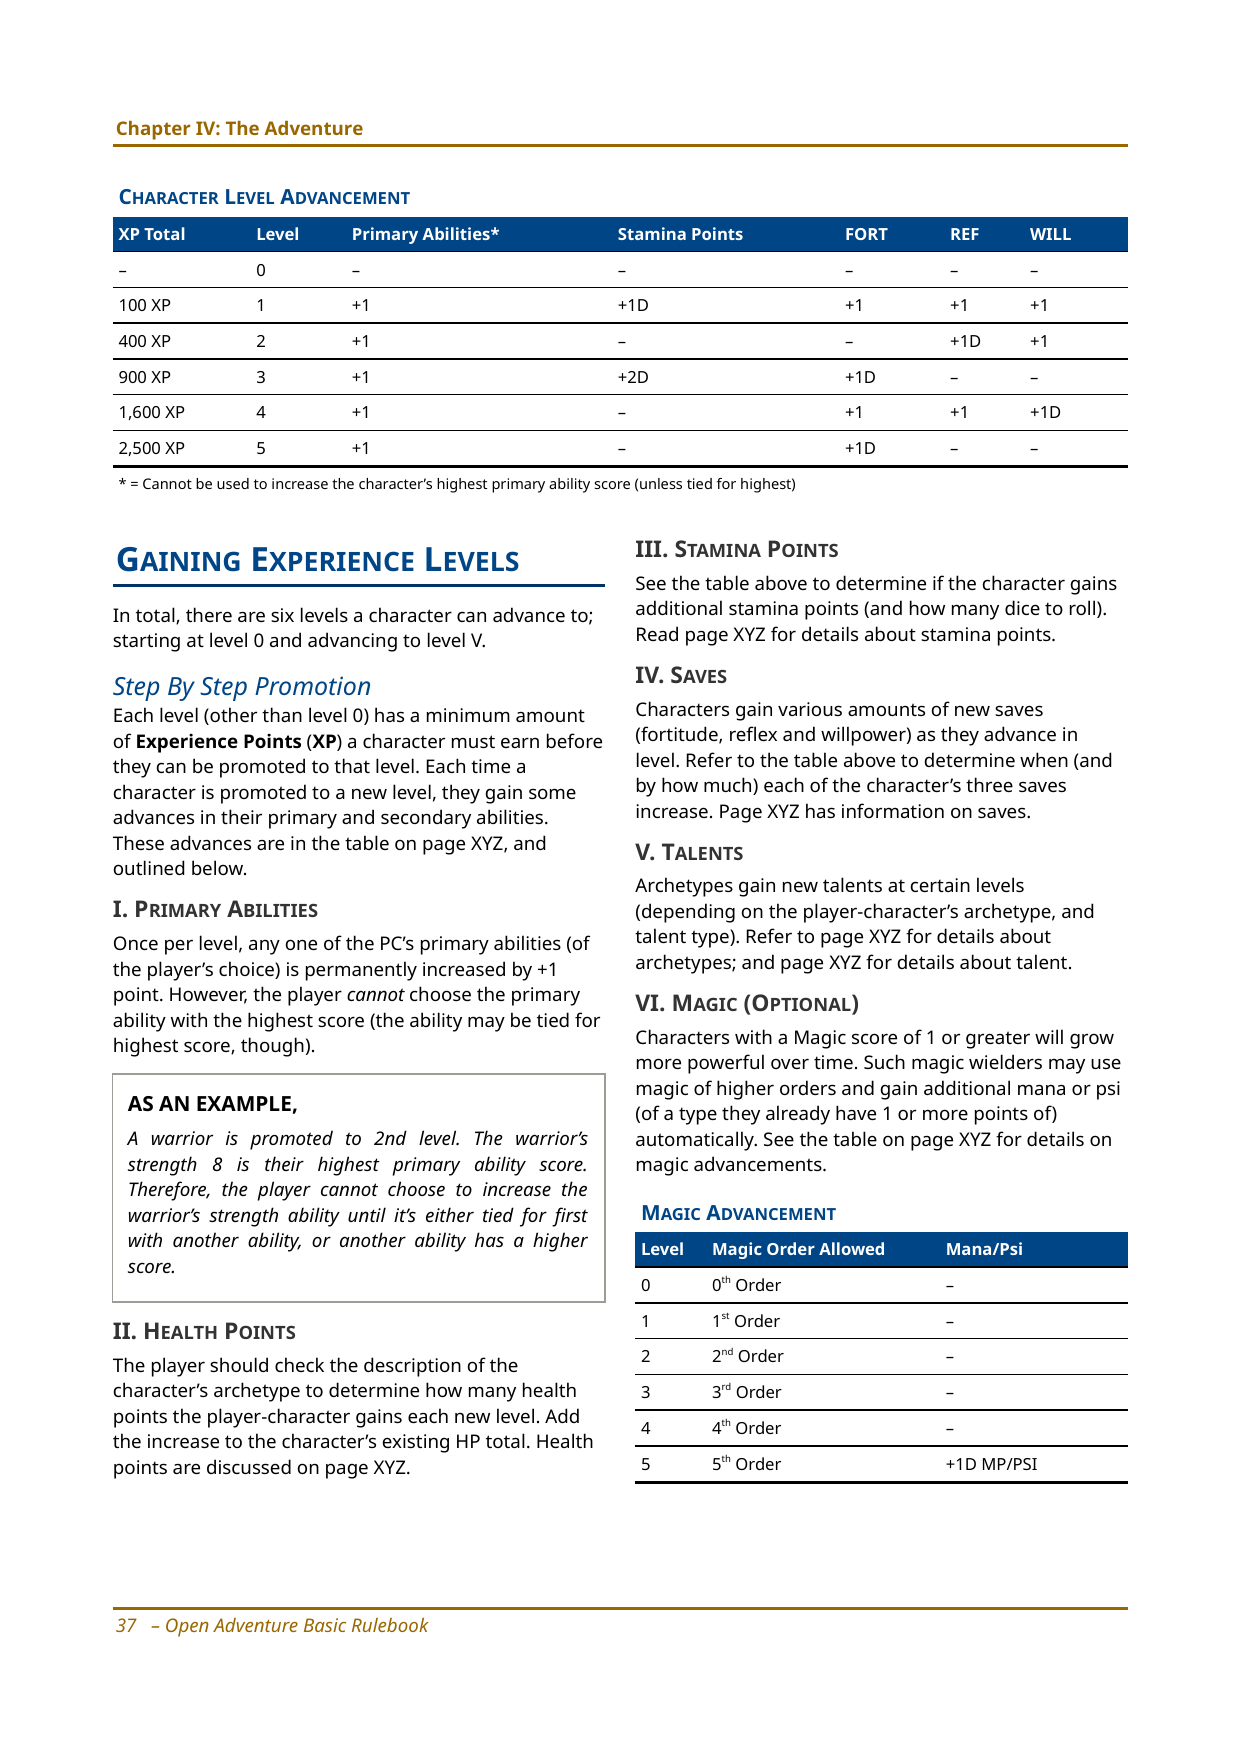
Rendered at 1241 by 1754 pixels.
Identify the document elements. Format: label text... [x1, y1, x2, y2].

table_cell XP Total [113, 217, 250, 251]
text Each level (other than level 0) has a minimum amount of Experience Points (XP) a character must earn before they can be promoted to that level. Each time a character is promoted to a new level, they gain some advances in their primary and secondary abilities. These advances are in the table on page XYZ, and outlined below. [113, 702, 605, 881]
table_cell – [839, 324, 944, 358]
table_cell 3rd Order [706, 1375, 940, 1409]
table_cell +1D [839, 431, 944, 465]
table_cell +1 [1024, 288, 1128, 322]
table_cell +1D MP/PSI [940, 1447, 1128, 1481]
table_cell – [944, 360, 1024, 394]
table_cell – [612, 395, 839, 429]
table_cell WILL [1024, 217, 1128, 251]
table_cell +1 [839, 288, 944, 322]
text See the table above to determine if the character gains additional stamina points (and how many dice to roll). Read page XYZ for details about stamina points. [635, 570, 1128, 647]
table_cell – [944, 431, 1024, 465]
table_cell – [1024, 360, 1128, 394]
subtitle IV. Saves [635, 658, 1128, 690]
table_cell 5th Order [706, 1447, 940, 1481]
table_cell 0 [250, 252, 346, 287]
table_cell – [346, 252, 612, 287]
table_cell 1 [250, 288, 346, 322]
table_cell +1 [346, 288, 612, 322]
text Once per level, any one of the PC’s primary abilities (of the player’s choice) is permanently increased by +1 point. However, the player cannot choose the primary ability with the highest score (the ability may be tied for highest score, though). [113, 930, 605, 1058]
table_cell – [940, 1304, 1128, 1338]
table_cell * = Cannot be used to increase the character’s highest primary ability score (unless tied for highest) [113, 468, 1128, 500]
subtitle V. Talents [635, 835, 1128, 867]
text Archetypes gain new talents at certain levels (depending on the player-character’s archetype, and talent type). Refer to page XYZ for details about archetypes; and page XYZ for details about talent. [635, 873, 1128, 975]
table_cell – [940, 1375, 1128, 1409]
table_cell 1,600 XP [113, 395, 250, 429]
table_cell Stamina Points [612, 217, 839, 251]
table_cell REF [944, 217, 1024, 251]
subtitle VI. Magic (Optional) [635, 987, 1128, 1018]
table_cell – [1024, 431, 1128, 465]
table_cell – [612, 431, 839, 465]
table_cell +1 [346, 431, 612, 465]
text The player should check the description of the character’s archetype to determine how many health points the player-character gains each new level. Add the increase to the character’s existing HP total. Health points are discussed on page XYZ. [113, 1352, 605, 1479]
table_cell 2 [250, 324, 346, 358]
subtitle II. Health Points [113, 1314, 605, 1346]
text Characters with a magic score of 1 or greater will grow more powerful over time. Such magic wielders may use magic of higher orders and gain additional mana or psi (of a type they already have 1 or more points of) automatically. See the table on page XYZ for details on magic advancements. [635, 1024, 1128, 1177]
table_cell FORT [839, 217, 944, 251]
table_cell 3 [250, 360, 346, 394]
table_cell +2D [612, 360, 839, 394]
table_cell – [113, 252, 250, 287]
table_cell 2nd Order [706, 1339, 940, 1373]
table_cell +1D [1024, 395, 1128, 429]
table_cell +1D [839, 360, 944, 394]
table_cell Level [635, 1232, 706, 1266]
table_cell 4 [635, 1411, 706, 1445]
table_cell +1 [944, 288, 1024, 322]
table_cell Primary Abilities* [346, 217, 612, 251]
table_cell 3 [635, 1375, 706, 1409]
table_header As An Example, A warrior is promoted to 2nd level. The warrior’s strength 8 is their highest primary ability score. Therefore, the player cannot choose to increase the warrior’s strength ability until it’s either tied for first with another ability, or another ability has a higher score. [113, 1075, 604, 1301]
table_cell +1 [1024, 324, 1128, 358]
table_cell 100 XP [113, 288, 250, 322]
table_cell +1 [346, 360, 612, 394]
table_cell – [944, 252, 1024, 287]
table_cell – [612, 252, 839, 287]
table_cell Magic Order Allowed [706, 1232, 940, 1266]
table_cell +1 [346, 324, 612, 358]
table_cell 0 [635, 1268, 706, 1302]
table_cell 900 XP [113, 360, 250, 394]
table_cell +1 [944, 395, 1024, 429]
table_cell 4 [250, 395, 346, 429]
table_cell 5 [635, 1447, 706, 1481]
subtitle Step By Step Promotion [113, 668, 605, 702]
table_cell Level [250, 217, 346, 251]
table_cell 400 XP [113, 324, 250, 358]
table_cell – [612, 324, 839, 358]
table_cell +1 [346, 395, 612, 429]
table_cell – [1024, 252, 1128, 287]
text Characters gain various amounts of new saves (fortitude, reflex and willpower) as they advance in level. Refer to the table above to determine when (and by how much) each of the character’s three saves increase. Page XYZ has information on saves. [635, 696, 1128, 823]
table_cell 4th Order [706, 1411, 940, 1445]
table_cell +1D [944, 324, 1024, 358]
table_cell 5 [250, 431, 346, 465]
table_header Character Level Advancement [113, 177, 1128, 217]
table_cell 2,500 XP [113, 431, 250, 465]
table_cell +1D [612, 288, 839, 322]
text In total, there are six levels a character can advance to; starting at level 0 and advancing to level V. [113, 602, 605, 653]
table_cell – [839, 252, 944, 287]
table_cell – [940, 1268, 1128, 1302]
table_header Magic Advancement [635, 1192, 1128, 1232]
table_cell – [940, 1339, 1128, 1373]
subtitle III. Stamina Points [635, 533, 1128, 564]
table_cell Mana/Psi [940, 1232, 1128, 1266]
table_cell 1 [635, 1304, 706, 1338]
table_cell 2 [635, 1339, 706, 1373]
table_cell – [940, 1411, 1128, 1445]
table_cell +1 [839, 395, 944, 429]
table_cell 1st Order [706, 1304, 940, 1338]
table_cell 0th Order [706, 1268, 940, 1302]
subtitle I. Primary Abilities [113, 893, 605, 924]
